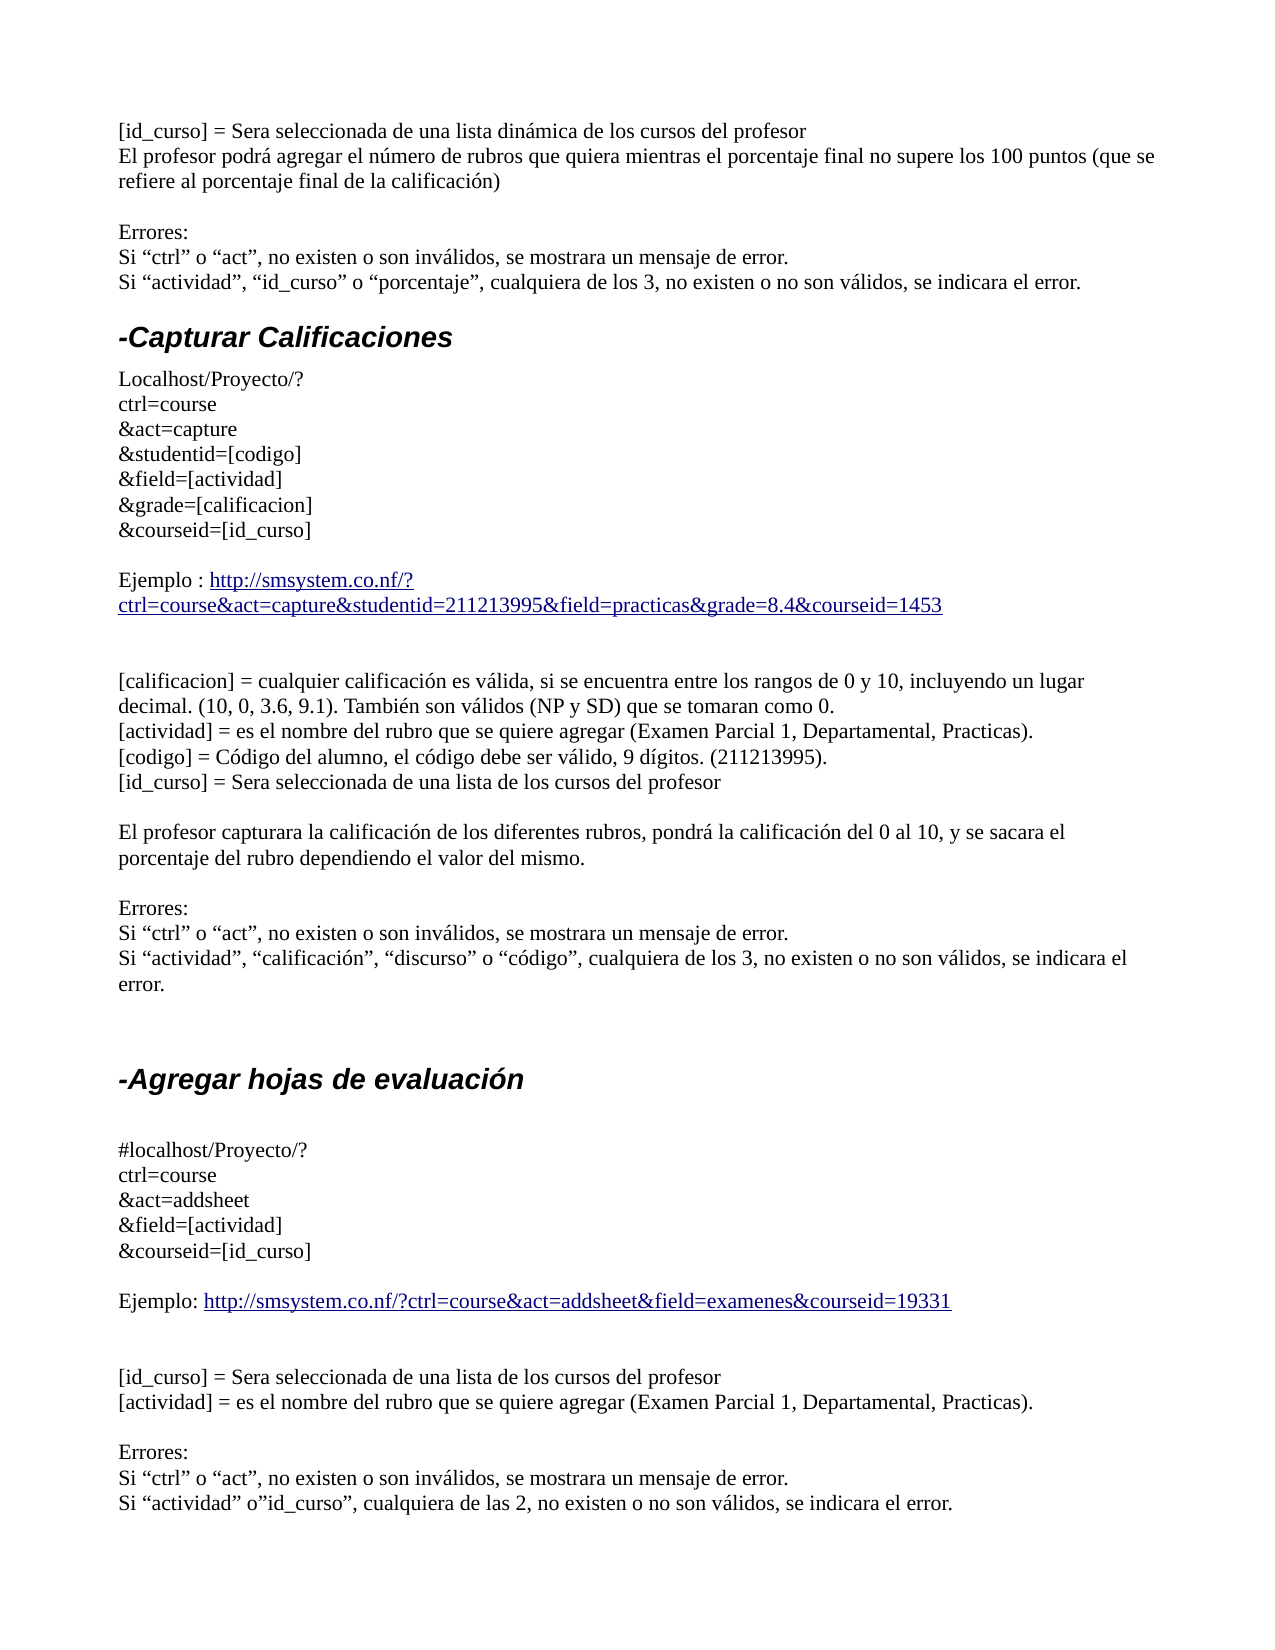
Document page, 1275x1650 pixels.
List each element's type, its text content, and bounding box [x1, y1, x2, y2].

text Errores: [118, 219, 1157, 244]
text Si “ctrl” o “act”, no existen o son inválidos, se mostrara un mensaje de error. [118, 920, 1157, 945]
text &field=[actividad] [118, 1212, 1157, 1238]
text [id_curso] = Sera seleccionada de una lista de los cursos del profesor [118, 769, 1157, 794]
text [calificacion] = cualquier calificación es válida, si se encuentra entre los rangos de 0 y 10, incluyendo un lugar decimal. (10, 0, 3.6, 9.1). También son válidos (NP y SD) que se tomaran como 0. [118, 668, 1157, 718]
subtitle -Capturar Calificaciones [118, 319, 1157, 353]
text Si “actividad”, “calificación”, “discurso” o “código”, cualquiera de los 3, no existen o no son válidos, se indicara el error. [118, 945, 1157, 996]
text Localhost/Proyecto/? [118, 366, 1157, 391]
text ctrl=course [118, 1162, 1157, 1187]
text Errores: [118, 1439, 1157, 1464]
text El profesor capturara la calificación de los diferentes rubros, pondrá la calificación del 0 al 10, y se sacara el porcentaje del rubro dependiendo el valor del mismo. [118, 819, 1157, 870]
text &grade=[calificacion] [118, 492, 1157, 517]
text Si “ctrl” o “act”, no existen o son inválidos, se mostrara un mensaje de error. [118, 244, 1157, 269]
text El profesor podrá agregar el número de rubros que quiera mientras el porcentaje final no supere los 100 puntos (que se refiere al porcentaje final de la calificación) [118, 143, 1157, 194]
text Si “actividad”, “id_curso” o “porcentaje”, cualquiera de los 3, no existen o no son válidos, se indicara el error. [118, 269, 1157, 294]
text Ejemplo : http://smsystem.co.nf/?ctrl=course&act=capture&studentid=211213995&field=practicas&grade=8.4&courseid=1453 [118, 567, 1157, 618]
text Si “ctrl” o “act”, no existen o son inválidos, se mostrara un mensaje de error. [118, 1464, 1157, 1490]
text &act=capture [118, 416, 1157, 441]
subtitle -Agregar hojas de evaluación [118, 1062, 1157, 1096]
text &courseid=[id_curso] [118, 1238, 1157, 1263]
text Ejemplo: http://smsystem.co.nf/?ctrl=course&act=addsheet&field=examenes&courseid=19331 [118, 1288, 1157, 1313]
text &field=[actividad] [118, 466, 1157, 492]
text &courseid=[id_curso] [118, 517, 1157, 542]
text #localhost/Proyecto/? [118, 1137, 1157, 1162]
text [actividad] = es el nombre del rubro que se quiere agregar (Examen Parcial 1, Departamental, Practicas). [118, 1389, 1157, 1414]
text [id_curso] = Sera seleccionada de una lista de los cursos del profesor [118, 1364, 1157, 1389]
text &studentid=[codigo] [118, 441, 1157, 466]
text [codigo] = Código del alumno, el código debe ser válido, 9 dígitos. (211213995). [118, 744, 1157, 769]
text ctrl=course [118, 391, 1157, 416]
text Errores: [118, 895, 1157, 920]
text Si “actividad” o”id_curso”, cualquiera de las 2, no existen o no son válidos, se indicara el error. [118, 1490, 1157, 1515]
text &act=addsheet [118, 1187, 1157, 1212]
text [id_curso] = Sera seleccionada de una lista dinámica de los cursos del profesor [118, 118, 1157, 143]
text [actividad] = es el nombre del rubro que se quiere agregar (Examen Parcial 1, Departamental, Practicas). [118, 718, 1157, 744]
